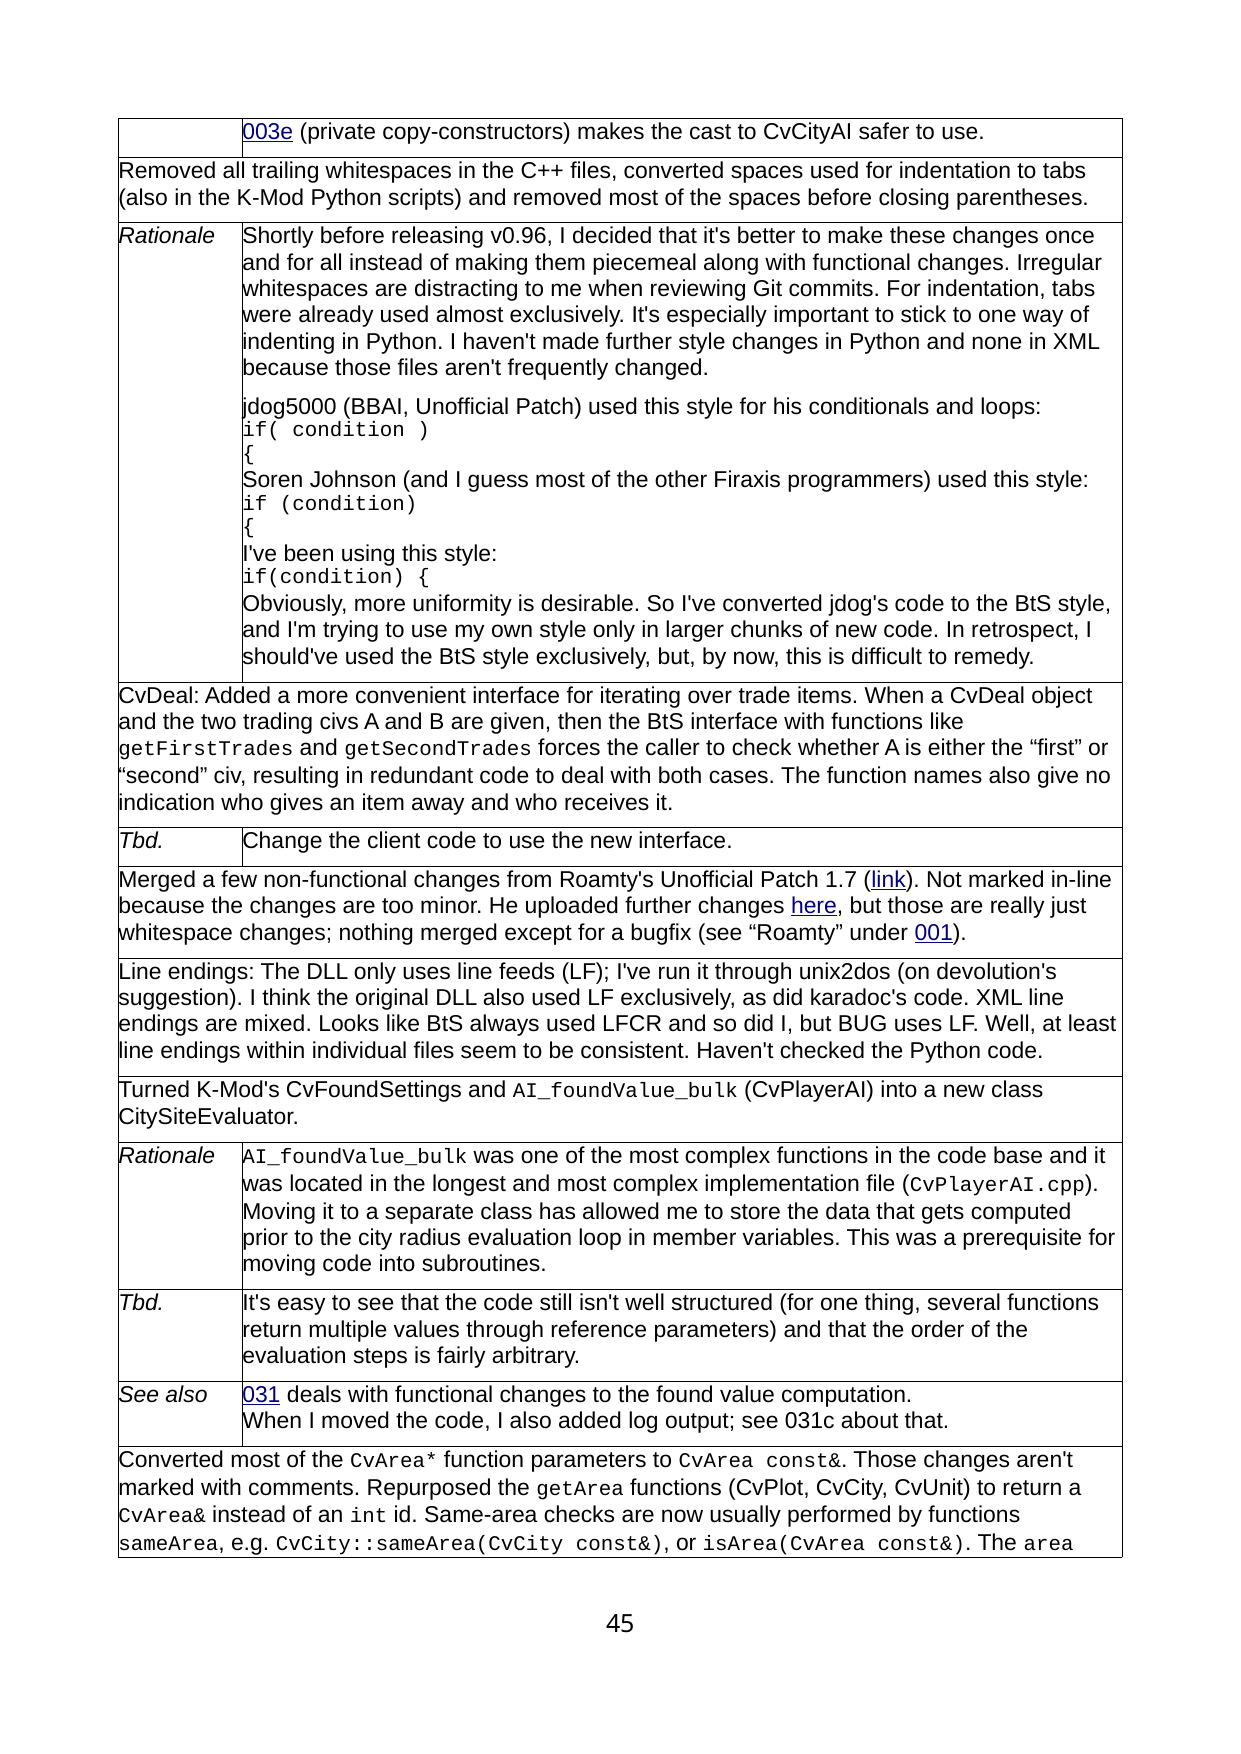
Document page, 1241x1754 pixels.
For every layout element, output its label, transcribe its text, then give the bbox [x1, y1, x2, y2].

table_cell Change the client code to use the new interface. [243, 828, 1122, 866]
table_cell [119, 119, 242, 157]
table_cell Rationale [119, 1143, 242, 1289]
table_cell 003e (private copy-constructors) makes the cast to CvCityAI safer to use. [243, 119, 1122, 157]
table_cell AI_foundValue_bulk was one of the most complex functions in the code base and it was located in the longest and most complex implementation file (CvPlayerAI.cpp). Moving it to a separate class has allowed me to store the data that gets computed prior to the city radius evaluation loop in member variables. This was a prerequisite for moving code into subroutines. [243, 1143, 1122, 1289]
table_cell Line endings: The DLL only uses line feeds (LF); I've run it through unix2dos (on devolution's suggestion). I think the original DLL also used LF exclusively, as did karadoc's code. XML line endings are mixed. Looks like BtS always used LFCR and so did I, but BUG uses LF. Well, at least line endings within individual files seem to be consistent. Haven't checked the Python code. [119, 959, 1122, 1076]
table_cell See also [119, 1382, 242, 1446]
table_cell It's easy to see that the code still isn't well structured (for one thing, several functions return multiple values through reference parameters) and that the order of the evaluation steps is fairly arbitrary. [243, 1290, 1122, 1381]
table_cell CvDeal: Added a more convenient interface for iterating over trade items. When a CvDeal object and the two trading civs A and B are given, then the BtS interface with functions like getFirstTrades and getSecondTrades forces the caller to check whether A is either the “first” or “second” civ, resulting in redundant code to deal with both cases. The function names also give no indication who gives an item away and who receives it. [119, 683, 1122, 827]
table_cell 031 deals with functional changes to the found value computation. When I moved the code, I also added log output; see 031c about that. [243, 1382, 1122, 1446]
table_cell Tbd. [119, 1290, 242, 1381]
table_cell Merged a few non-functional changes from Roamty's Unofficial Patch 1.7 (link). Not marked in-line because the changes are too minor. He uploaded further changes here, but those are really just whitespace changes; nothing merged except for a bugfix (see “Roamty” under 001). [119, 867, 1122, 958]
table_cell Rationale [119, 223, 242, 682]
table_cell Converted most of the CvArea* function parameters to CvArea const&. Those changes aren't marked with comments. Repurposed the getArea functions (CvPlot, CvCity, CvUnit) to return a CvArea& instead of an int id. Same-area checks are now usually performed by functions sameArea, e.g. CvCity::sameArea(CvCity const&), or isArea(CvArea const&). The area [119, 1447, 1122, 1557]
table_cell Turned K-Mod's CvFoundSettings and AI_foundValue_bulk (CvPlayerAI) into a new class CitySiteEvaluator. [119, 1077, 1122, 1142]
table_cell Removed all trailing whitespaces in the C++ files, converted spaces used for indentation to tabs (also in the K-Mod Python scripts) and removed most of the spaces before closing parentheses. [119, 158, 1122, 222]
table_cell Shortly before releasing v0.96, I decided that it's better to make these changes once and for all instead of making them piecemeal along with functional changes. Irregular whitespaces are distracting to me when reviewing Git commits. For indentation, tabs were already used almost exclusively. It's especially important to stick to one way of indenting in Python. I haven't made further style changes in Python and none in XML because those files aren't frequently changed. jdog5000 (BBAI, Unofficial Patch) used this style for his conditionals and loops: if( condition ) { Soren Johnson (and I guess most of the other Firaxis programmers) used this style: if (condition) { I've been using this style: if(condition) { Obviously, more uniformity is desirable. So I've converted jdog's code to the BtS style, and I'm trying to use my own style only in larger chunks of new code. In retrospect, I should've used the BtS style exclusively, but, by now, this is difficult to remedy. [243, 223, 1122, 682]
table_cell Tbd. [119, 828, 242, 866]
